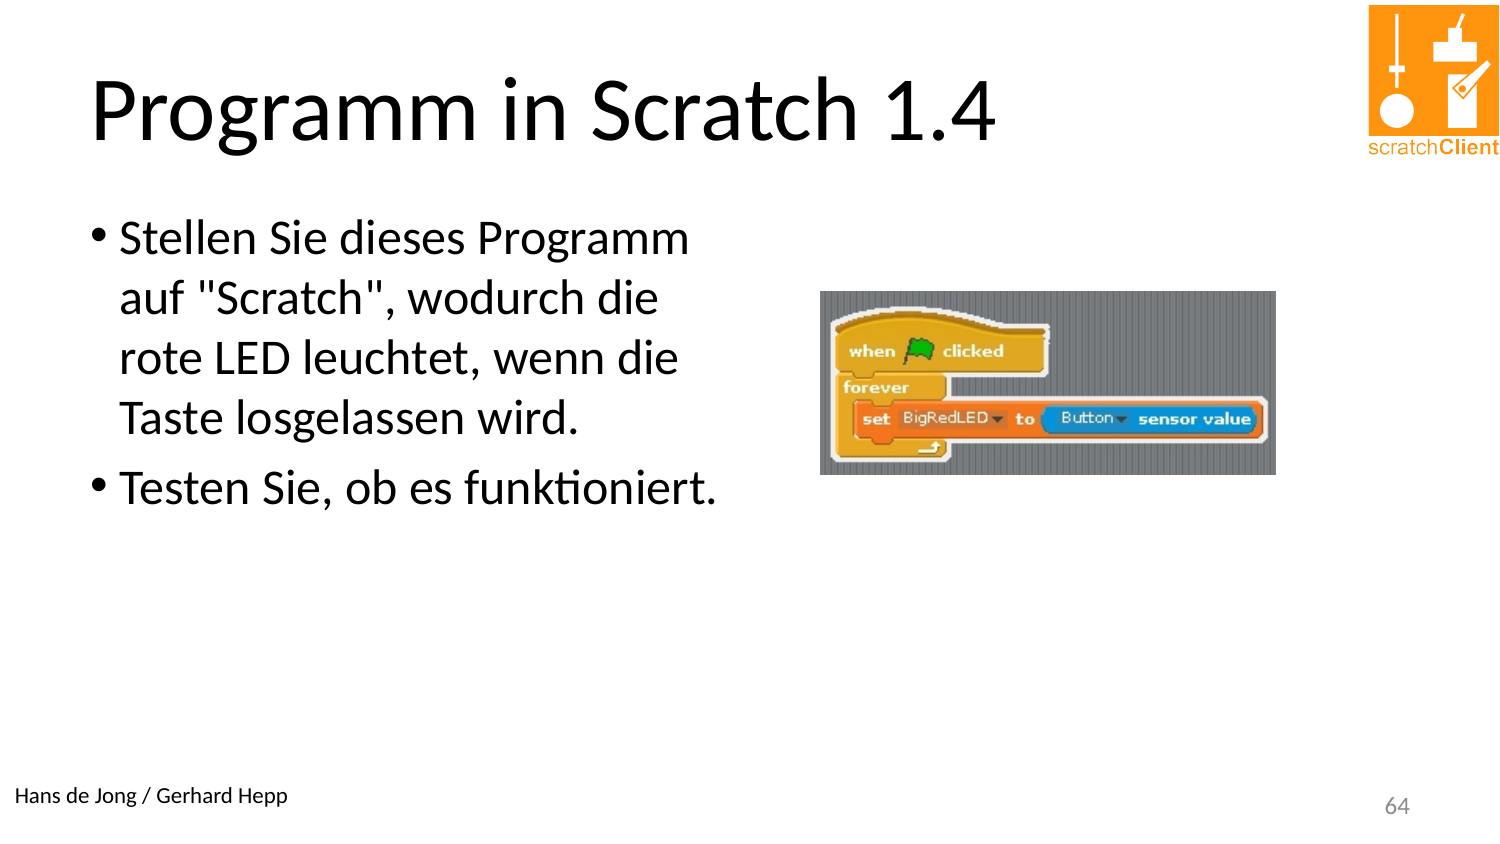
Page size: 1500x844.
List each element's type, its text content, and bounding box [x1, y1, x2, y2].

title Programm in Scratch 1.4 [75, 33, 1425, 175]
list Stellen Sie dieses Programm auf "Scratch", wodurch die rote LED leuchtet, wenn die Taste losgelassen wird. Testen Sie, ob es funktioniert. [75, 196, 739, 754]
picture [820, 291, 1276, 475]
slide_number [1340, 782, 1425, 827]
picture [1366, 5, 1500, 160]
